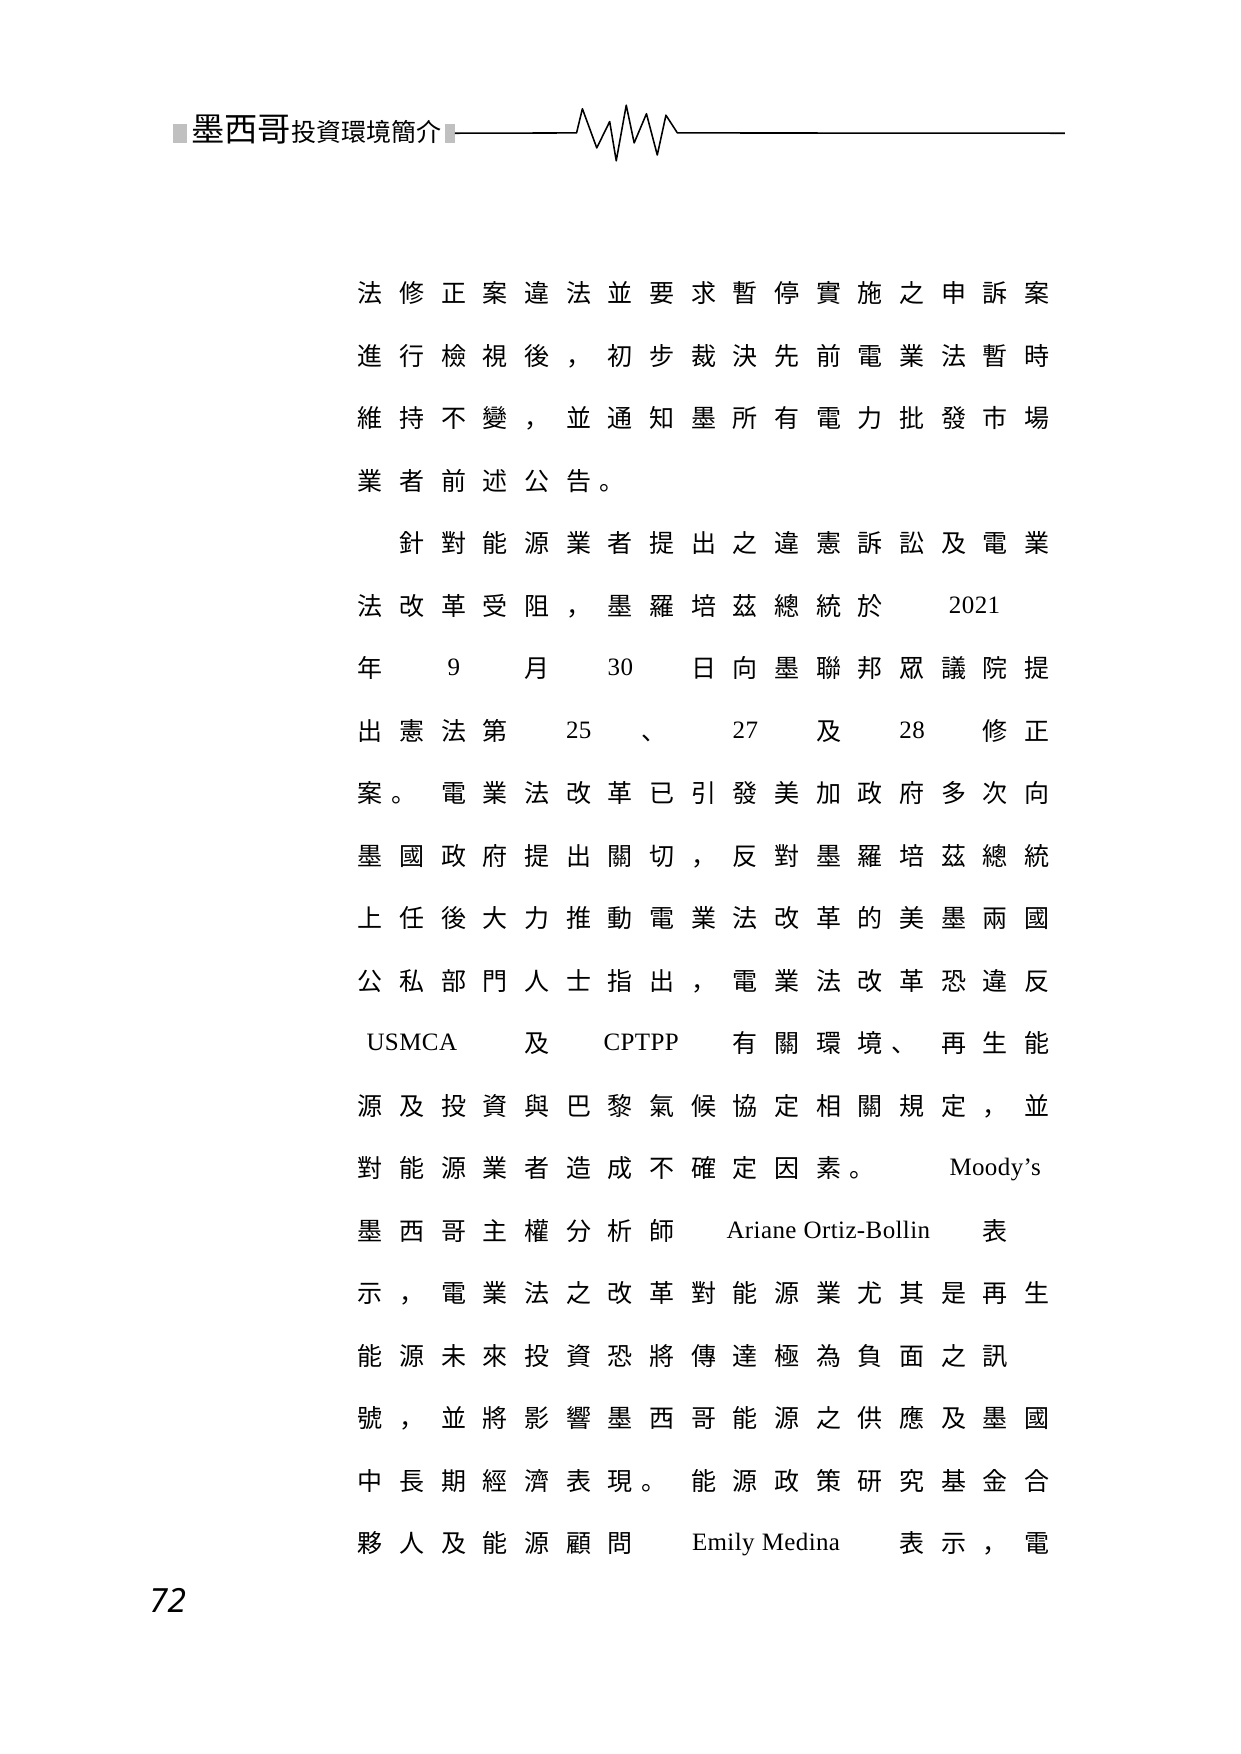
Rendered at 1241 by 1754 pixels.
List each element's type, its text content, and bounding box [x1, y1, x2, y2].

text 法修正案違法並要求暫停實施之申訴案進行檢視後，初步裁決先前電業法暫時維持不變，並通知墨所有電力批發市場業者前述公告。 [330, 250, 1058, 500]
text 針對能源業者提出之違憲訴訟及電業法改革受阻，墨羅培茲總統於2021年9月30日向墨聯邦眾議院提出憲法第25、27及28修正案。電業法改革已引發美加政府多次向墨國政府提出關切，反對墨羅培茲總統上任後大力推動電業法改革的美墨兩國公私部門人士指出，電業法改革恐違反USMCA及CPTPP有關環境、再生能源及投資與巴黎氣候協定相關規定，並對能源業者造成不確定因素。Moody’s墨西哥主權分析師Ariane Ortiz-Bollin表示，電業法之改革對能源業尤其是再生能源未來投資恐將傳達極為負面之訊號，並將影響墨西哥能源之供應及墨國中長期經濟表現。能源政策研究基金合夥人及能源顧問Emily Medina表示，電 [330, 500, 1058, 1563]
